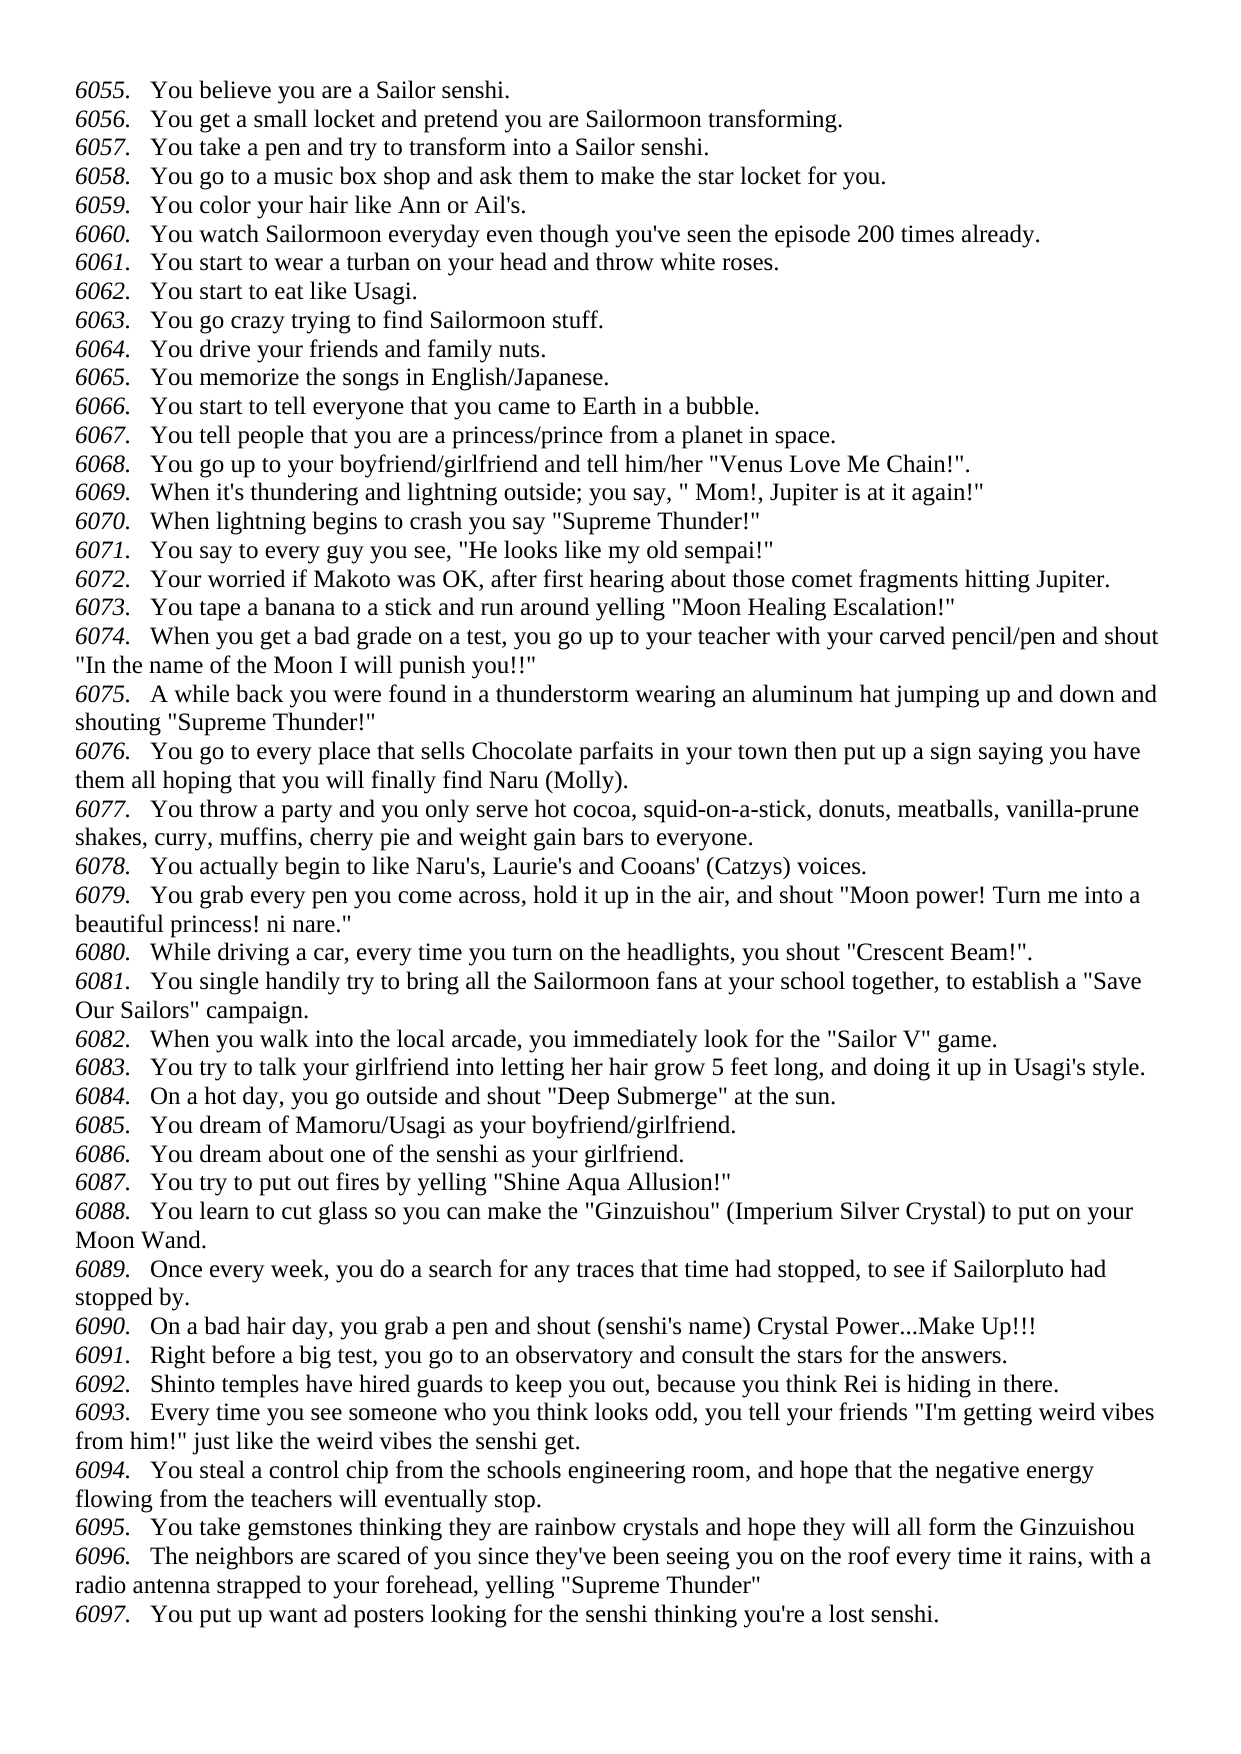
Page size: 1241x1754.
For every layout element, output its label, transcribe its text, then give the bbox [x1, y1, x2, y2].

list You get a small locket and pretend you are Sailormoon transforming. [75, 104, 1165, 132]
list You start to eat like Usagi. [75, 276, 1165, 305]
list You start to wear a turban on your head and throw white roses. [75, 247, 1165, 276]
list A while back you were found in a thunderstorm wearing an aluminum hat jumping up and down and shouting "Supreme Thunder!" [75, 679, 1165, 736]
list You single handily try to bring all the Sailormoon fans at your school together, to establish a "Save Our Sailors" campaign. [75, 966, 1165, 1024]
list You try to talk your girlfriend into letting her hair grow 5 feet long, and doing it up in Usagi's style. [75, 1052, 1165, 1081]
list On a hot day, you go outside and shout "Deep Submerge" at the sun. [75, 1081, 1165, 1110]
list You go up to your boyfriend/girlfriend and tell him/her "Venus Love Me Chain!". [75, 449, 1165, 477]
list Every time you see someone who you think looks odd, you tell your friends "I'm getting weird vibes from him!" just like the weird vibes the senshi get. [75, 1397, 1165, 1455]
list While driving a car, every time you turn on the headlights, you shout "Crescent Beam!". [75, 937, 1165, 966]
list The neighbors are scared of you since they've been seeing you on the roof every time it rains, with a radio antenna strapped to your forehead, yelling "Supreme Thunder" [75, 1541, 1165, 1599]
list You say to every guy you see, "He looks like my old sempai!" [75, 535, 1165, 564]
list You try to put out fires by yelling "Shine Aqua Allusion!" [75, 1167, 1165, 1196]
list You color your hair like Ann or Ail's. [75, 190, 1165, 219]
list You take gemstones thinking they are rainbow crystals and hope they will all form the Ginzuishou [75, 1512, 1165, 1541]
list You drive your friends and family nuts. [75, 334, 1165, 362]
list You watch Sailormoon everyday even though you've seen the episode 200 times already. [75, 219, 1165, 247]
list You believe you are a Sailor senshi. [75, 75, 1165, 104]
list You go crazy trying to find Sailormoon stuff. [75, 305, 1165, 334]
list You go to a music box shop and ask them to make the star locket for you. [75, 161, 1165, 190]
list Once every week, you do a search for any traces that time had stopped, to see if Sailorpluto had stopped by. [75, 1254, 1165, 1311]
list When you get a bad grade on a test, you go up to your teacher with your carved pencil/pen and shout "In the name of the Moon I will punish you!!" [75, 621, 1165, 679]
list Your worried if Makoto was OK, after first hearing about those comet fragments hitting Jupiter. [75, 564, 1165, 592]
list You go to every place that sells Chocolate parfaits in your town then put up a sign saying you have them all hoping that you will finally find Naru (Molly). [75, 736, 1165, 794]
list Right before a big test, you go to an observatory and consult the stars for the answers. [75, 1340, 1165, 1369]
list You memorize the songs in English/Japanese. [75, 362, 1165, 391]
list You put up want ad posters looking for the senshi thinking you're a lost senshi. [75, 1599, 1165, 1627]
list You throw a party and you only serve hot cocoa, squid-on-a-stick, donuts, meatballs, vanilla-prune shakes, curry, muffins, cherry pie and weight gain bars to everyone. [75, 794, 1165, 851]
list On a bad hair day, you grab a pen and shout (senshi's name) Crystal Power...Make Up!!! [75, 1311, 1165, 1340]
list You tape a banana to a stick and run around yelling "Moon Healing Escalation!" [75, 592, 1165, 621]
list You take a pen and try to transform into a Sailor senshi. [75, 132, 1165, 161]
list You learn to cut glass so you can make the "Ginzuishou" (Imperium Silver Crystal) to put on your Moon Wand. [75, 1196, 1165, 1254]
list When you walk into the local arcade, you immediately look for the "Sailor V" game. [75, 1024, 1165, 1052]
list You steal a control chip from the schools engineering room, and hope that the negative energy flowing from the teachers will eventually stop. [75, 1455, 1165, 1512]
list You start to tell everyone that you came to Earth in a bubble. [75, 391, 1165, 420]
list Shinto temples have hired guards to keep you out, because you think Rei is hiding in there. [75, 1369, 1165, 1397]
list You actually begin to like Naru's, Laurie's and Cooans' (Catzys) voices. [75, 851, 1165, 880]
list You dream about one of the senshi as your girlfriend. [75, 1139, 1165, 1167]
list When lightning begins to crash you say "Supreme Thunder!" [75, 506, 1165, 535]
list You grab every pen you come across, hold it up in the air, and shout "Moon power! Turn me into a beautiful princess! ni nare." [75, 880, 1165, 937]
list You dream of Mamoru/Usagi as your boyfriend/girlfriend. [75, 1110, 1165, 1139]
list When it's thundering and lightning outside; you say, " Mom!, Jupiter is at it again!" [75, 477, 1165, 506]
list You tell people that you are a princess/prince from a planet in space. [75, 420, 1165, 449]
